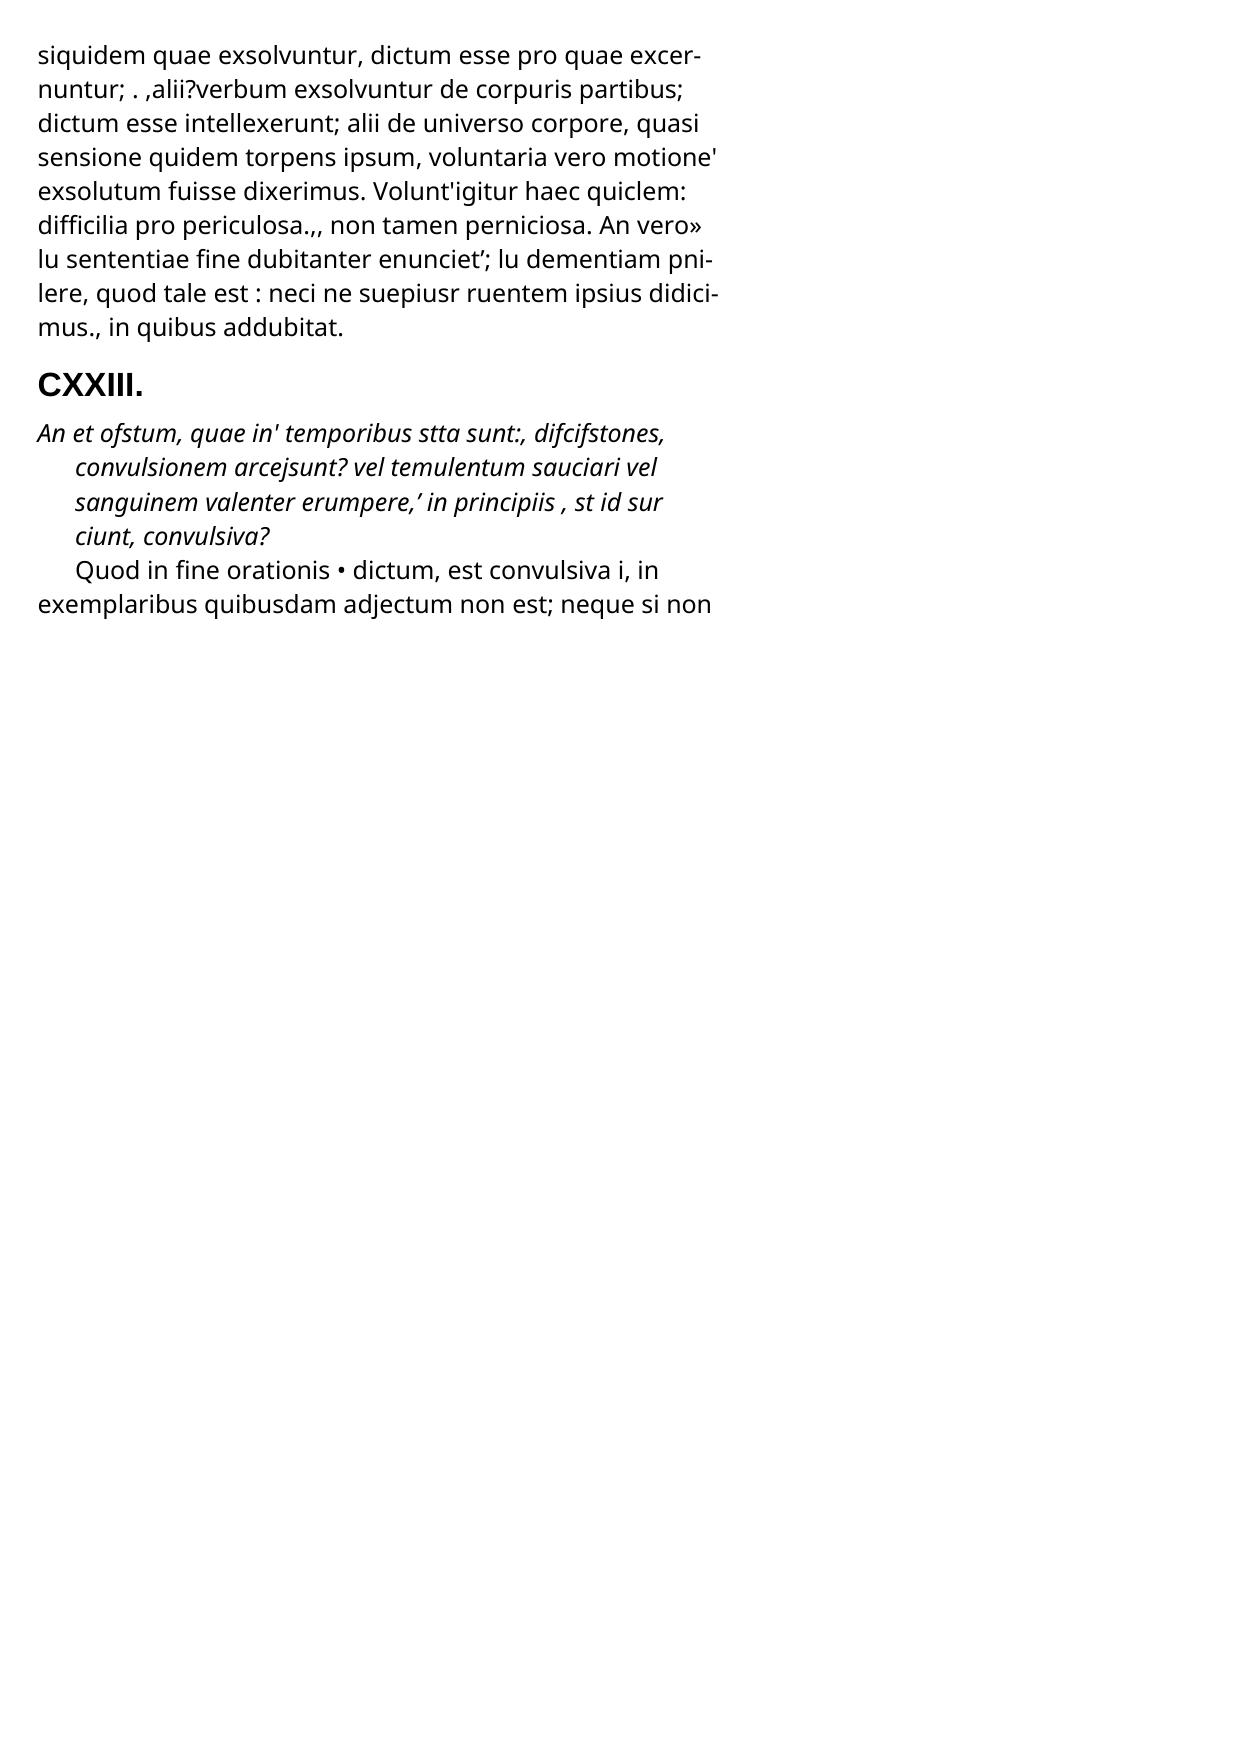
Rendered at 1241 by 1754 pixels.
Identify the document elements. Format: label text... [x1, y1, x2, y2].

subtitle CXXIII. [37, 365, 1203, 403]
text siquidem quae exsolvuntur, dictum esse pro quae excer- nuntur; . ,alii?verbum exsolvuntur de corpuris partibus; dictum esse intellexerunt; alii de universo corpore, quasi sensione quidem torpens ipsum, voluntaria vero motione' exsolutum fuisse dixerimus. Volunt'igitur haec quiclem: difficilia pro periculosa.,, non tamen perniciosa. An vero» lu sententiae fine dubitanter enunciet’; lu dementiam pni- lere, quod tale est : neci ne suepiusr ruentem ipsius didici- mus., in quibus addubitat. [37, 37, 1203, 344]
text An et ofstum, quae in' temporibus stta sunt:, difcifstones, convulsionem arcejsunt? vel temulentum sauciari vel sanguinem valenter erumpere,’ in principiis , st id sur ciunt, convulsiva? [37, 416, 1203, 552]
text Quod in fine orationis • dictum, est convulsiva i, in exemplaribus quibusdam adjectum non est; neque si non [37, 552, 1203, 620]
